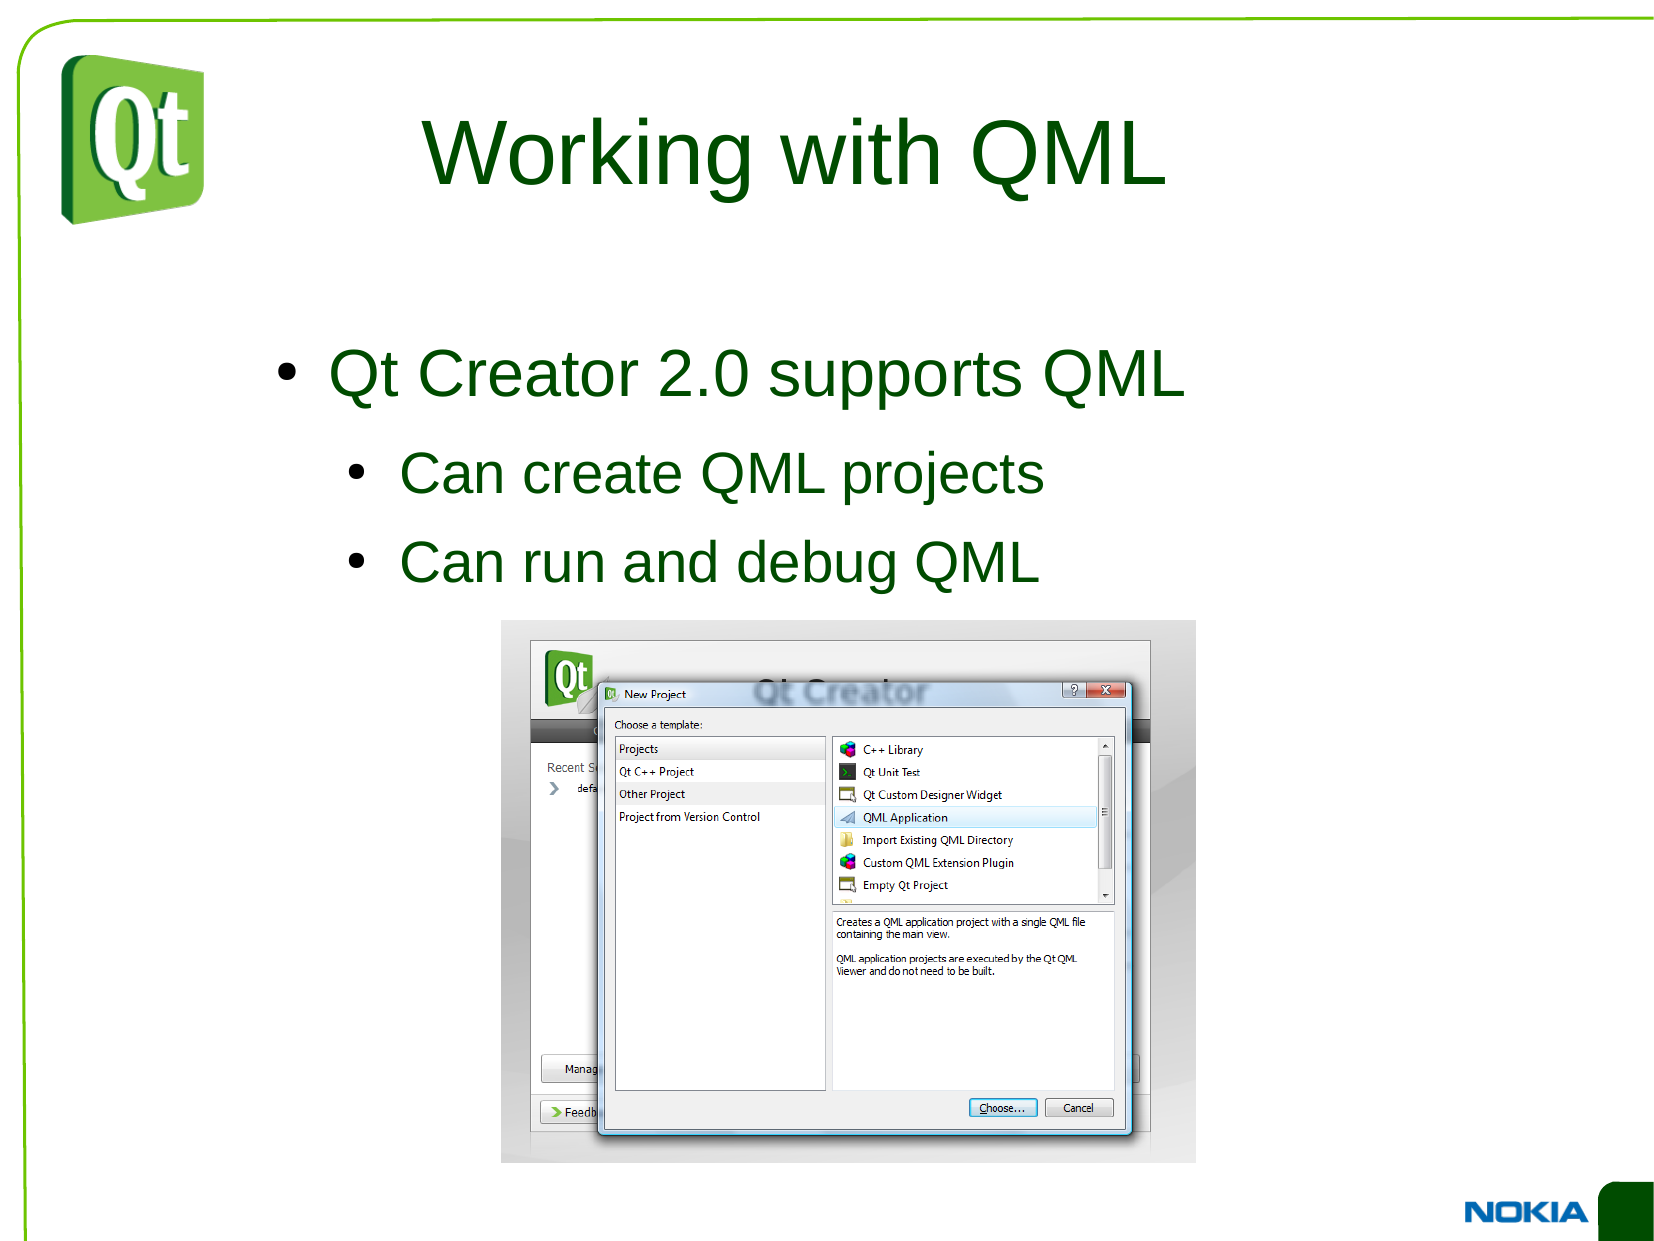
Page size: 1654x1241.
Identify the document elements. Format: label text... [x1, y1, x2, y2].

list Qt Creator 2.0 supports QML Can create QML projects Can run and debug QML [257, 336, 1577, 1141]
title Working with QML [257, 56, 1333, 250]
picture [501, 620, 1196, 1163]
picture [1465, 1201, 1589, 1223]
picture [61, 55, 204, 225]
